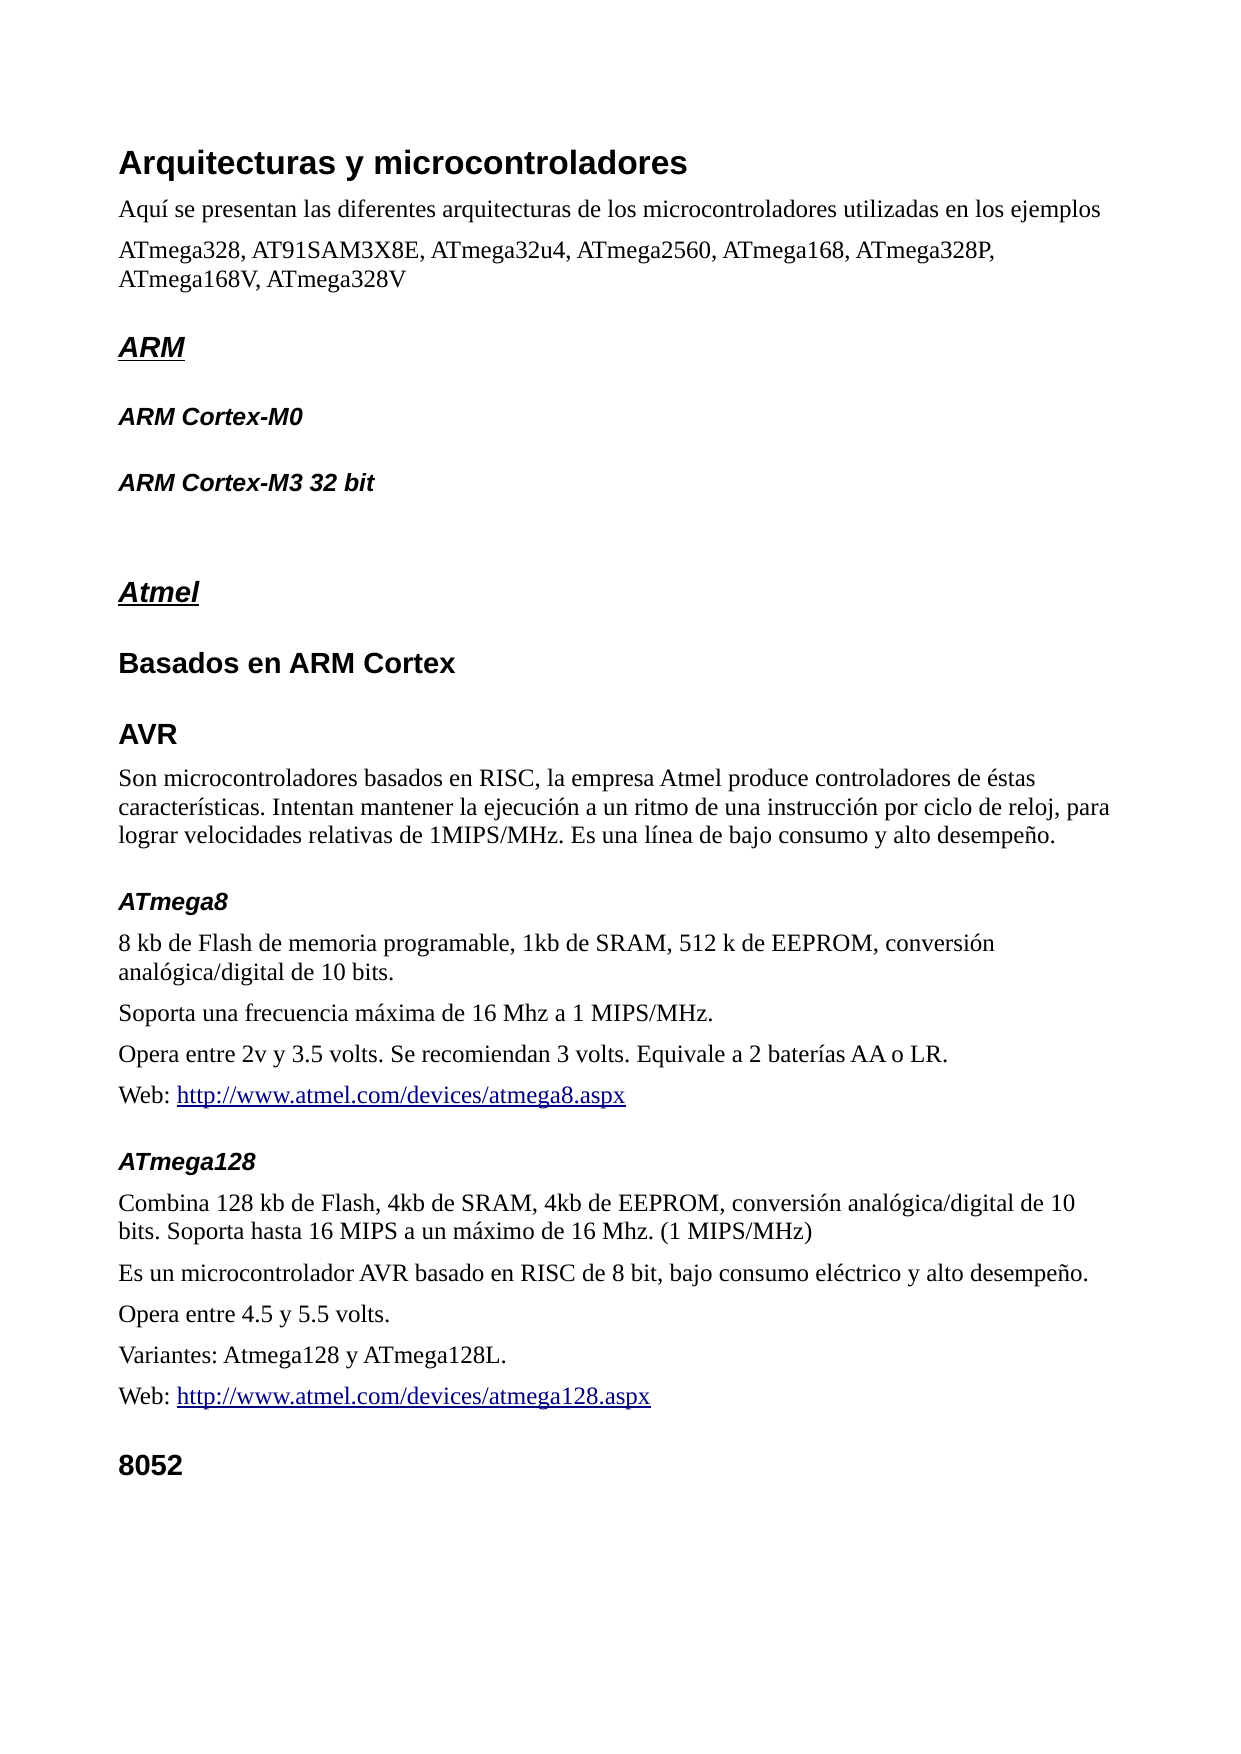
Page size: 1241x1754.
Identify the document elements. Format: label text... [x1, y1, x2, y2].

text Son microcontroladores basados en RISC, la empresa Atmel produce controladores de éstas características. Intentan mantener la ejecución a un ritmo de una instrucción por ciclo de reloj, para lograr velocidades relativas de 1MIPS/MHz. Es una línea de bajo consumo y alto desempeño. [118, 763, 1122, 849]
text Web: http://www.atmel.com/devices/atmega8.aspx [118, 1080, 1122, 1109]
text Variantes: Atmega128 y ATmega128L. [118, 1340, 1122, 1369]
subtitle ARM Cortex-M3 32 bit [118, 468, 1122, 496]
subtitle Arquitecturas y microcontroladores [118, 143, 1122, 182]
text Es un microcontrolador AVR basado en RISC de 8 bit, bajo consumo eléctrico y alto desempeño. [118, 1258, 1122, 1286]
text Opera entre 4.5 y 5.5 volts. [118, 1299, 1122, 1328]
subtitle ARM [118, 331, 1122, 364]
text Combina 128 kb de Flash, 4kb de SRAM, 4kb de EEPROM, conversión analógica/digital de 10 bits. Soporta hasta 16 MIPS a un máximo de 16 Mhz. (1 MIPS/MHz) [118, 1188, 1122, 1245]
text Web: http://www.atmel.com/devices/atmega128.aspx [118, 1381, 1122, 1410]
text ATmega328, AT91SAM3X8E, ATmega32u4, ATmega2560, ATmega168, ATmega328P, ATmega168V, ATmega328V [118, 236, 1122, 293]
subtitle ATmega128 [118, 1147, 1122, 1175]
subtitle 8052 [118, 1448, 1122, 1481]
text Soporta una frecuencia máxima de 16 Mhz a 1 MIPS/MHz. [118, 998, 1122, 1027]
subtitle Basados en ARM Cortex [118, 646, 1122, 679]
text Aquí se presentan las diferentes arquitecturas de los microcontroladores utilizadas en los ejemplos [118, 194, 1122, 223]
subtitle AVR [118, 717, 1122, 751]
text 8 kb de Flash de memoria programable, 1kb de SRAM, 512 k de EEPROM, conversión analógica/digital de 10 bits. [118, 928, 1122, 985]
subtitle Atmel [118, 575, 1122, 608]
subtitle ARM Cortex-M0 [118, 402, 1122, 430]
subtitle ATmega8 [118, 887, 1122, 915]
text Opera entre 2v y 3.5 volts. Se recomiendan 3 volts. Equivale a 2 baterías AA o LR. [118, 1039, 1122, 1068]
